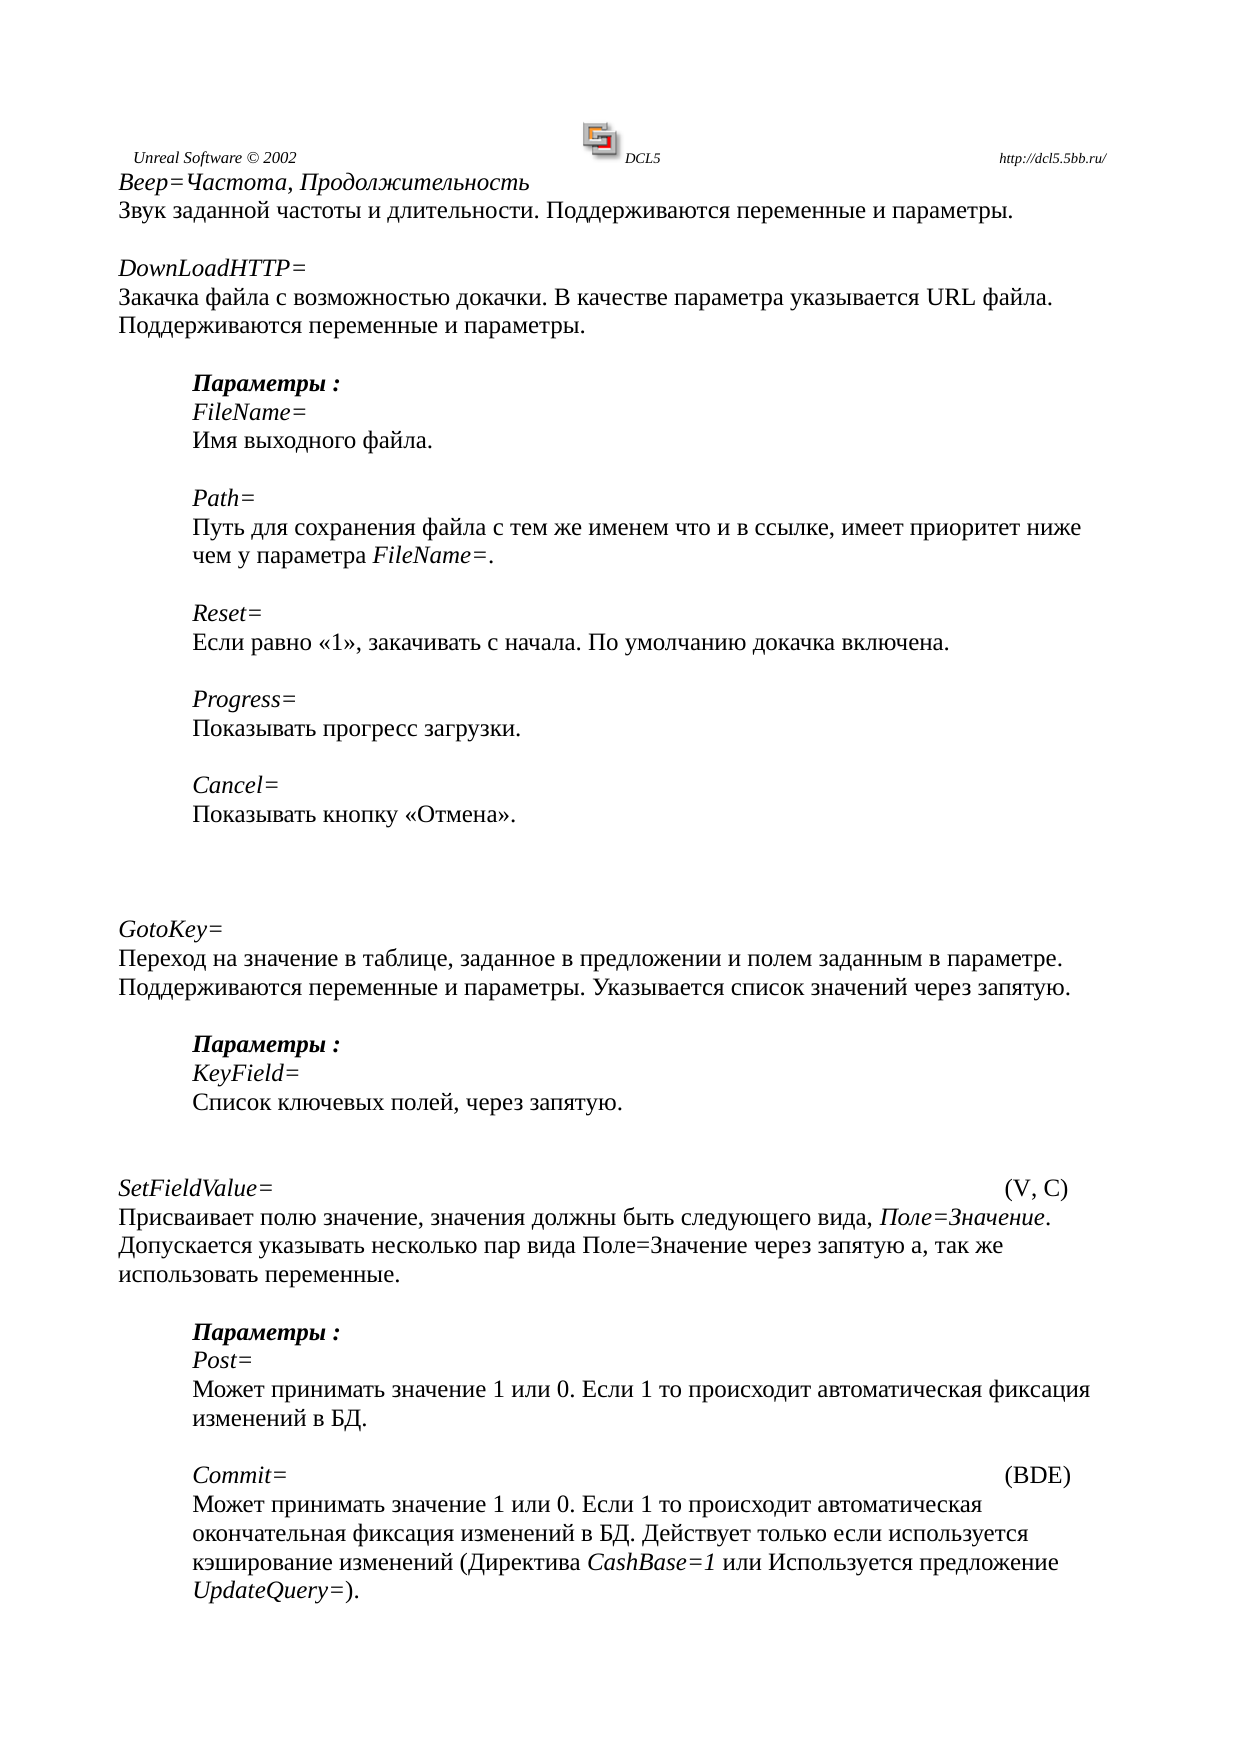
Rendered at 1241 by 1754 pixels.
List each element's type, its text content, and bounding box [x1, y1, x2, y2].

text Параметры : [118, 368, 1122, 397]
text Список ключевых полей, через запятую. [118, 1087, 1122, 1115]
text Закачка файла с возможностью докачки. В качестве параметра указывается URL файла. Поддерживаются переменные и параметры. [118, 282, 1122, 339]
text DownLoadHTTP= [118, 253, 1122, 282]
text Progress= [118, 684, 1122, 713]
text Может принимать значение 1 или 0. Если 1 то происходит автоматическая окончательная фиксация изменений в БД. Действует только если используется кэширование изменений (Директива CashBase=1 или Используется предложение UpdateQuery=). [118, 1489, 1122, 1604]
text Параметры : [118, 1029, 1122, 1058]
text Параметры : [118, 1317, 1122, 1345]
text Показывать кнопку «Отмена». [118, 799, 1122, 828]
text SetFieldValue= (V, C) [118, 1173, 1122, 1202]
text Reset= [118, 598, 1122, 627]
text Commit= (BDE) [118, 1460, 1122, 1489]
text Допускается указывать несколько пар вида Поле=Значение через запятую а, так же использовать переменные. [118, 1230, 1122, 1288]
text Звук заданной частоты и длительности. Поддерживаются переменные и параметры. [118, 195, 1122, 224]
text KeyField= [118, 1058, 1122, 1087]
text Beep=Частота, Продолжительность [118, 167, 1122, 195]
text Показывать прогресс загрузки. [118, 713, 1122, 742]
text Присваивает полю значение, значения должны быть следующего вида, Поле=Значение. [118, 1202, 1122, 1230]
text Может принимать значение 1 или 0. Если 1 то происходит автоматическая фиксация изменений в БД. [118, 1374, 1122, 1432]
text Имя выходного файла. [118, 425, 1122, 454]
text Путь для сохранения файла с тем же именем что и в ссылке, имеет приоритет ниже [118, 512, 1122, 540]
text Переход на значение в таблице, заданное в предложении и полем заданным в параметре. Поддерживаются переменные и параметры. Указывается список значений через запятую. [118, 943, 1122, 1000]
text Если равно «1», закачивать с начала. По умолчанию докачка включена. [118, 627, 1122, 655]
text Cancel= [118, 770, 1122, 799]
picture [579, 118, 625, 164]
text FileName= [118, 397, 1122, 425]
text Path= [118, 483, 1122, 512]
subtitle GotoKey= [118, 914, 1122, 943]
text Post= [118, 1345, 1122, 1374]
text чем у параметра FileName=. [118, 540, 1122, 569]
